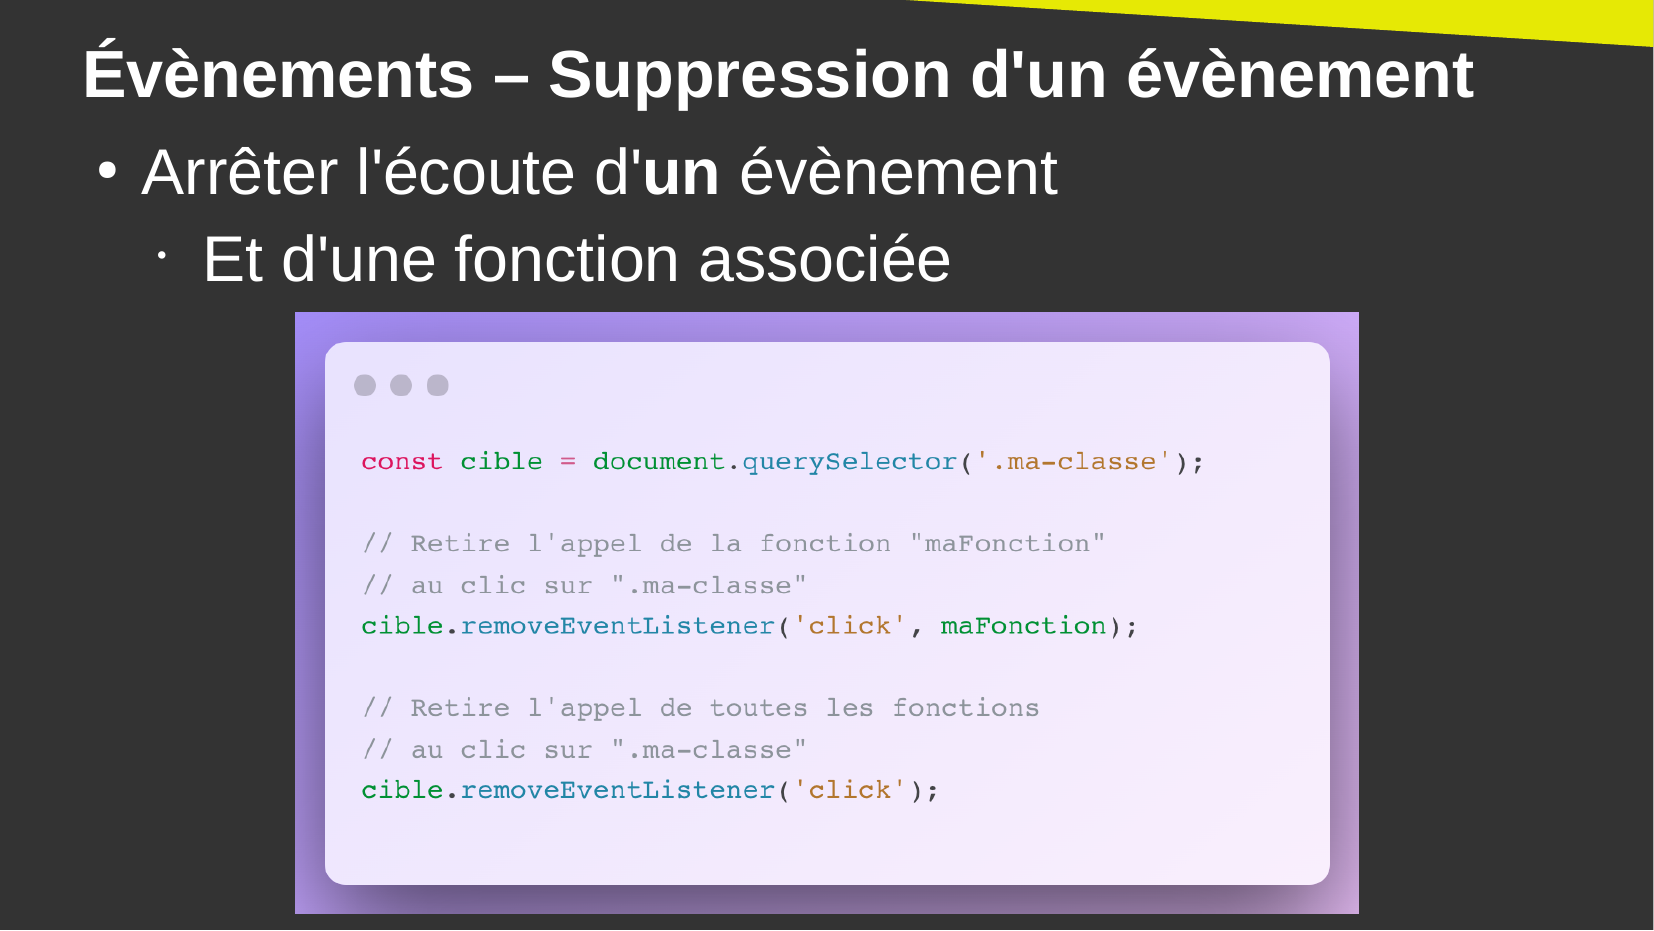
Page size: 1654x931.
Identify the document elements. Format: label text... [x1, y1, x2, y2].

text_box [906, 0, 1654, 47]
title Évènements – Suppression d'un évènement [82, 37, 1571, 114]
list Arrêter l'écoute d'un évènement Et d'une fonction associée [80, 135, 1620, 296]
picture [295, 312, 1359, 914]
